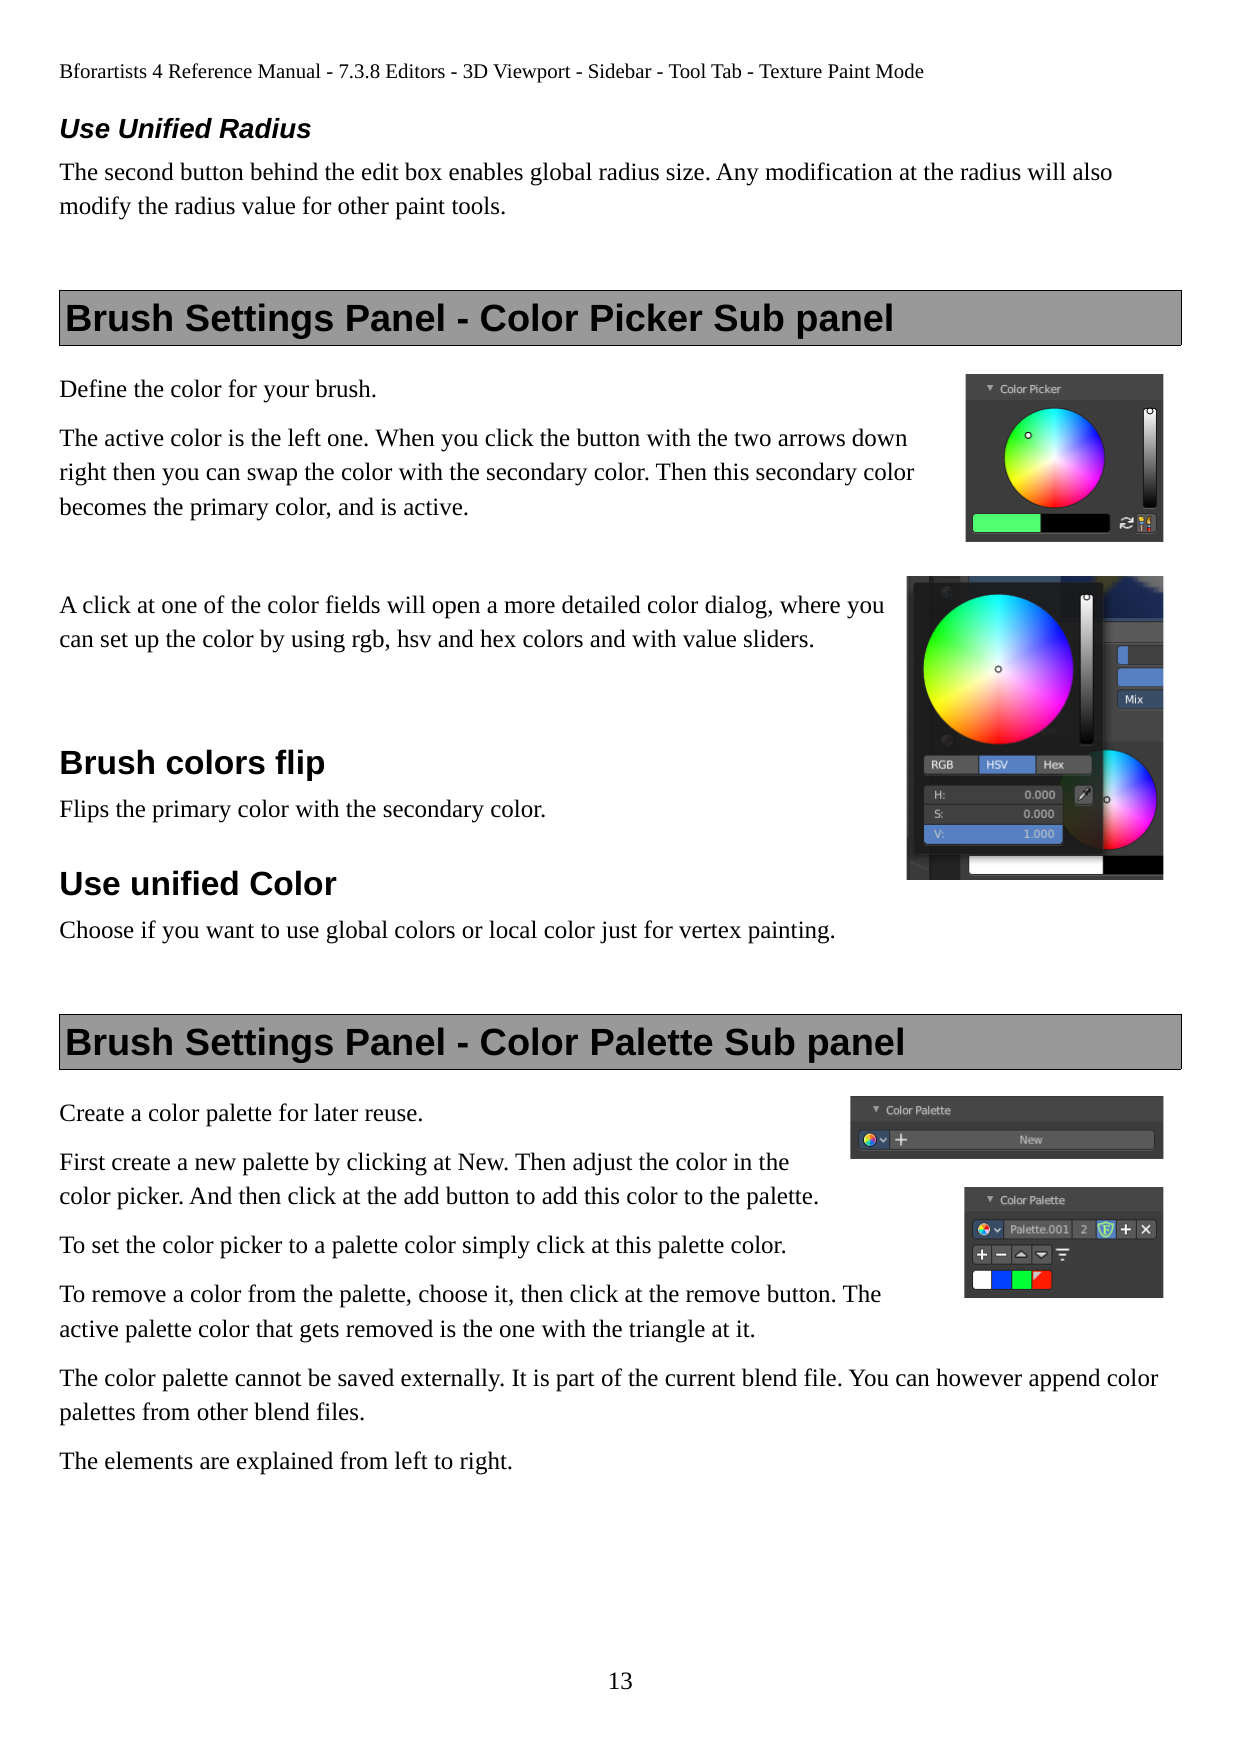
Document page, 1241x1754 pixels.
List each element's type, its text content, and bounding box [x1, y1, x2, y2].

text A click at one of the color fields will open a more detailed color dialog, where you can set up the color by using rgb, hsv and hex colors and with value sliders. [59, 590, 906, 653]
text Choose if you want to use global colors or local color just for vertex painting. [59, 915, 1181, 944]
text Define the color for your brush. [59, 374, 965, 402]
text To set the color picker to a palette color simply click at this palette color. [59, 1230, 964, 1259]
text First create a new palette by clicking at New. Then adjust the color in the color picker. And then click at the add button to add this color to the palette. [59, 1147, 1181, 1210]
text The color palette cannot be saved externally. It is part of the current blend file. You can however append color palettes from other blend files. [59, 1363, 1181, 1426]
table_header Brush Settings Panel - Color Picker Sub panel [60, 291, 1181, 345]
subtitle Brush colors flip [59, 743, 906, 782]
picture [965, 374, 1164, 542]
picture [850, 1096, 1164, 1159]
subtitle Use Unified Radius [59, 113, 1181, 144]
picture [906, 576, 1164, 880]
text The active color is the left one. When you click the button with the two arrows down right then you can swap the color with the secondary color. Then this secondary color becomes the primary color, and is active. [59, 423, 965, 520]
picture [964, 1187, 1164, 1298]
text To remove a color from the palette, choose it, then click at the remove button. The active palette color that gets removed is the one with the triangle at it. [59, 1279, 1181, 1342]
text The second button behind the edit box enables global radius size. Any modification at the radius will also modify the radius value for other paint tools. [59, 157, 1181, 220]
subtitle [1164, 743, 1181, 782]
text Create a color palette for later reuse. [59, 1098, 850, 1126]
text The elements are explained from left to right. [59, 1446, 1181, 1475]
table_header Brush Settings Panel - Color Palette Sub panel [60, 1015, 1181, 1069]
text Flips the primary color with the secondary color. [59, 794, 906, 823]
subtitle Use unified Color [59, 864, 1181, 903]
